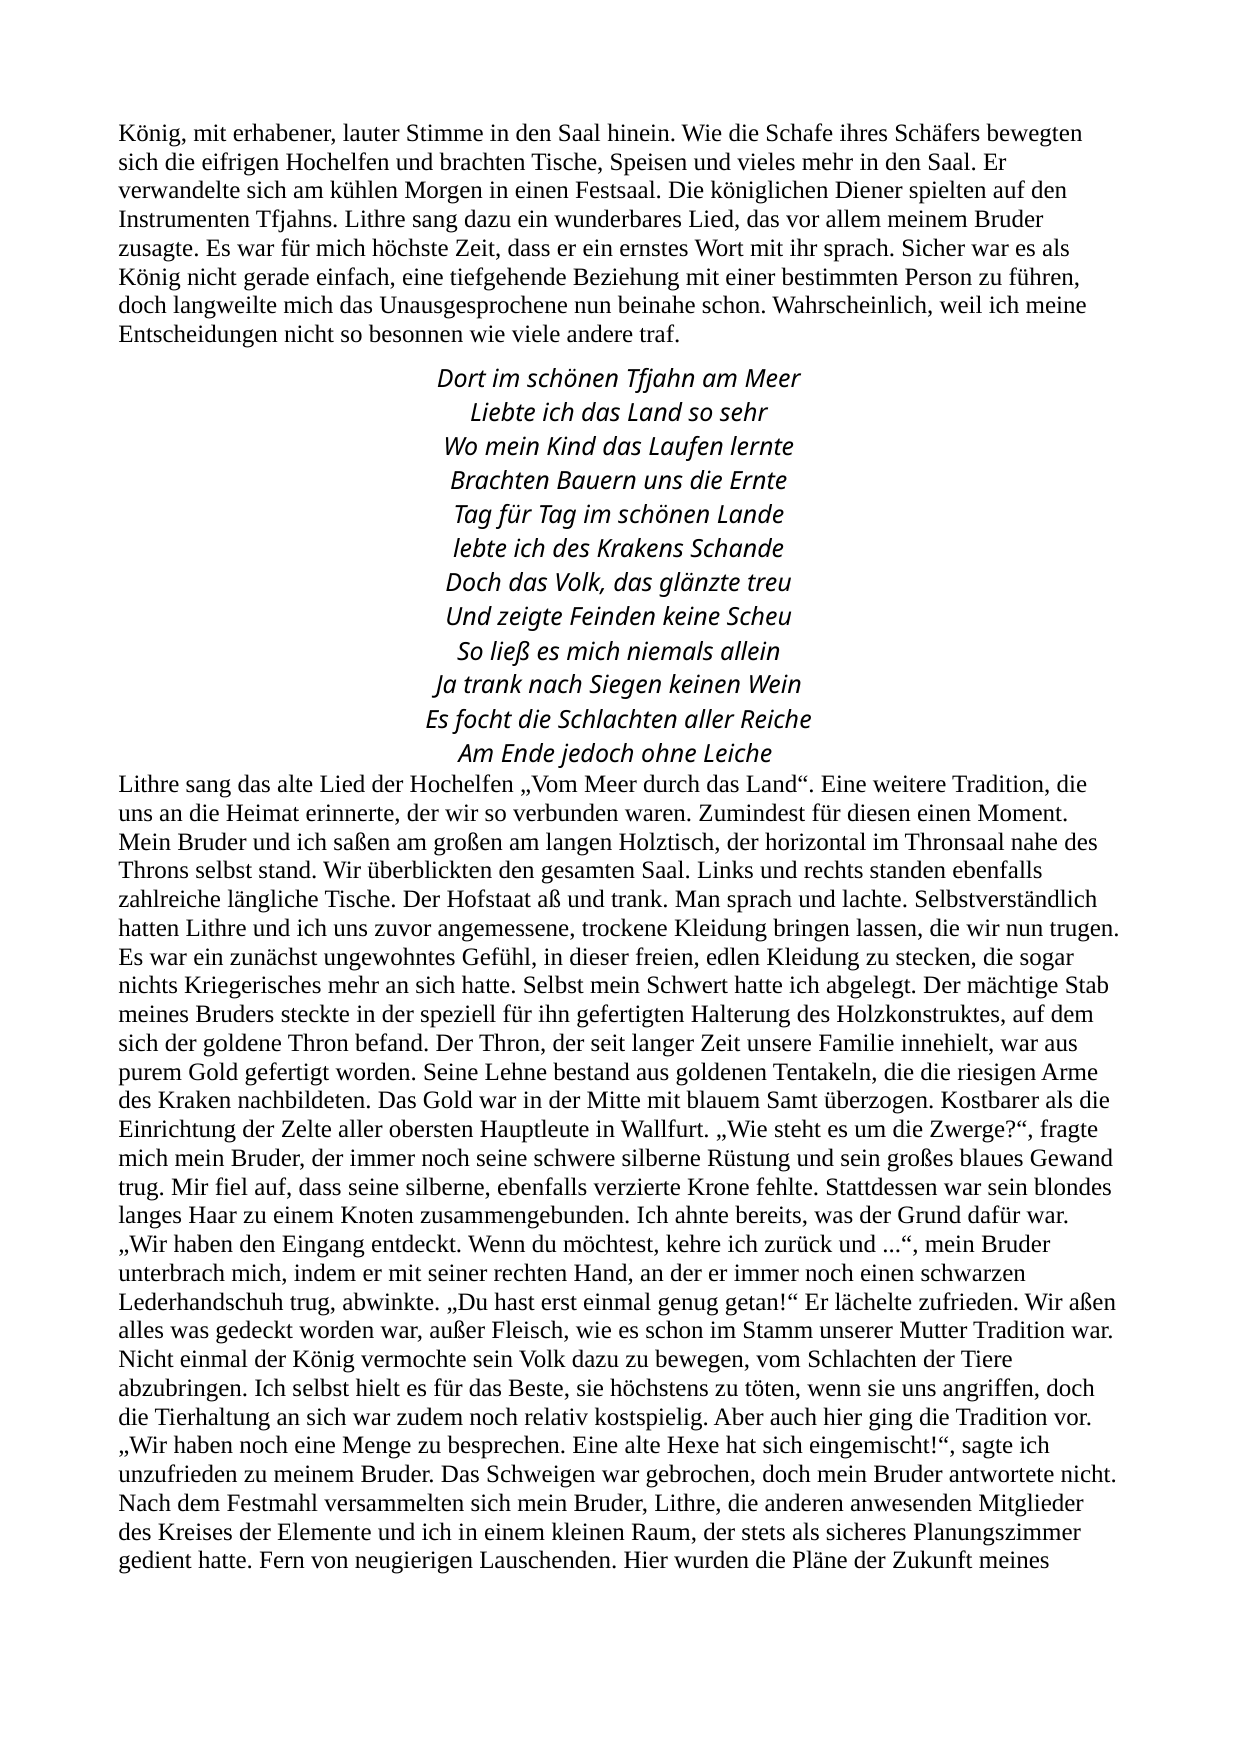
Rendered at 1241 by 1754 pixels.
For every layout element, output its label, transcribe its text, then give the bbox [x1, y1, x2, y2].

text Lithre sang das alte Lied der Hochelfen „Vom Meer durch das Land“. Eine weitere Tradition, die uns an die Heimat erinnerte, der wir so verbunden waren. Zumindest für diesen einen Moment. Mein Bruder und ich saßen am großen am langen Holztisch, der horizontal im Thronsaal nahe des Throns selbst stand. Wir überblickten den gesamten Saal. Links und rechts standen ebenfalls zahlreiche längliche Tische. Der Hofstaat aß und trank. Man sprach und lachte. Selbstverständlich hatten Lithre und ich uns zuvor angemessene, trockene Kleidung bringen lassen, die wir nun trugen. Es war ein zunächst ungewohntes Gefühl, in dieser freien, edlen Kleidung zu stecken, die sogar nichts Kriegerisches mehr an sich hatte. Selbst mein Schwert hatte ich abgelegt. Der mächtige Stab meines Bruders steckte in der speziell für ihn gefertigten Halterung des Holzkonstruktes, auf dem sich der goldene Thron befand. Der Thron, der seit langer Zeit unsere Familie innehielt, war aus purem Gold gefertigt worden. Seine Lehne bestand aus goldenen Tentakeln, die die riesigen Arme des Kraken nachbildeten. Das Gold war in der Mitte mit blauem Samt überzogen. Kostbarer als die Einrichtung der Zelte aller obersten Hauptleute in Wallfurt. „Wie steht es um die Zwerge?“, fragte mich mein Bruder, der immer noch seine schwere silberne Rüstung und sein großes blaues Gewand trug. Mir fiel auf, dass seine silberne, ebenfalls verzierte Krone fehlte. Stattdessen war sein blondes langes Haar zu einem Knoten zusammengebunden. Ich ahnte bereits, was der Grund dafür war. „Wir haben den Eingang entdeckt. Wenn du möchtest, kehre ich zurück und ...“, mein Bruder unterbrach mich, indem er mit seiner rechten Hand, an der er immer noch einen schwarzen Lederhandschuh trug, abwinkte. „Du hast erst einmal genug getan!“ Er lächelte zufrieden. Wir aßen alles was gedeckt worden war, außer Fleisch, wie es schon im Stamm unserer Mutter Tradition war. Nicht einmal der König vermochte sein Volk dazu zu bewegen, vom Schlachten der Tiere abzubringen. Ich selbst hielt es für das Beste, sie höchstens zu töten, wenn sie uns angriffen, doch die Tierhaltung an sich war zudem noch relativ kostspielig. Aber auch hier ging die Tradition vor. „Wir haben noch eine Menge zu besprechen. Eine alte Hexe hat sich eingemischt!“, sagte ich unzufrieden zu meinem Bruder. Das Schweigen war gebrochen, doch mein Bruder antwortete nicht. Nach dem Festmahl versammelten sich mein Bruder, Lithre, die anderen anwesenden Mitglieder des Kreises der Elemente und ich in einem kleinen Raum, der stets als sicheres Planungszimmer gedient hatte. Fern von neugierigen Lauschenden. Hier wurden die Pläne der Zukunft meines [118, 769, 1122, 1574]
text König, mit erhabener, lauter Stimme in den Saal hinein. Wie die Schafe ihres Schäfers bewegten sich die eifrigen Hochelfen und brachten Tische, Speisen und vieles mehr in den Saal. Er verwandelte sich am kühlen Morgen in einen Festsaal. Die königlichen Diener spielten auf den Instrumenten Tfjahns. Lithre sang dazu ein wunderbares Lied, das vor allem meinem Bruder zusagte. Es war für mich höchste Zeit, dass er ein ernstes Wort mit ihr sprach. Sicher war es als König nicht gerade einfach, eine tiefgehende Beziehung mit einer bestimmten Person zu führen, doch langweilte mich das Unausgesprochene nun beinahe schon. Wahrscheinlich, weil ich meine Entscheidungen nicht so besonnen wie viele andere traf. [118, 118, 1122, 348]
text Dort im schönen Tfjahn am Meer Liebte ich das Land so sehr Wo mein Kind das Laufen lernte Brachten Bauern uns die Ernte Tag für Tag im schönen Lande lebte ich des Krakens Schande Doch das Volk, das glänzte treu Und zeigte Feinden keine Scheu So ließ es mich niemals allein Ja trank nach Siegen keinen Wein Es focht die Schlachten aller Reiche Am Ende jedoch ohne Leiche [118, 361, 1122, 769]
